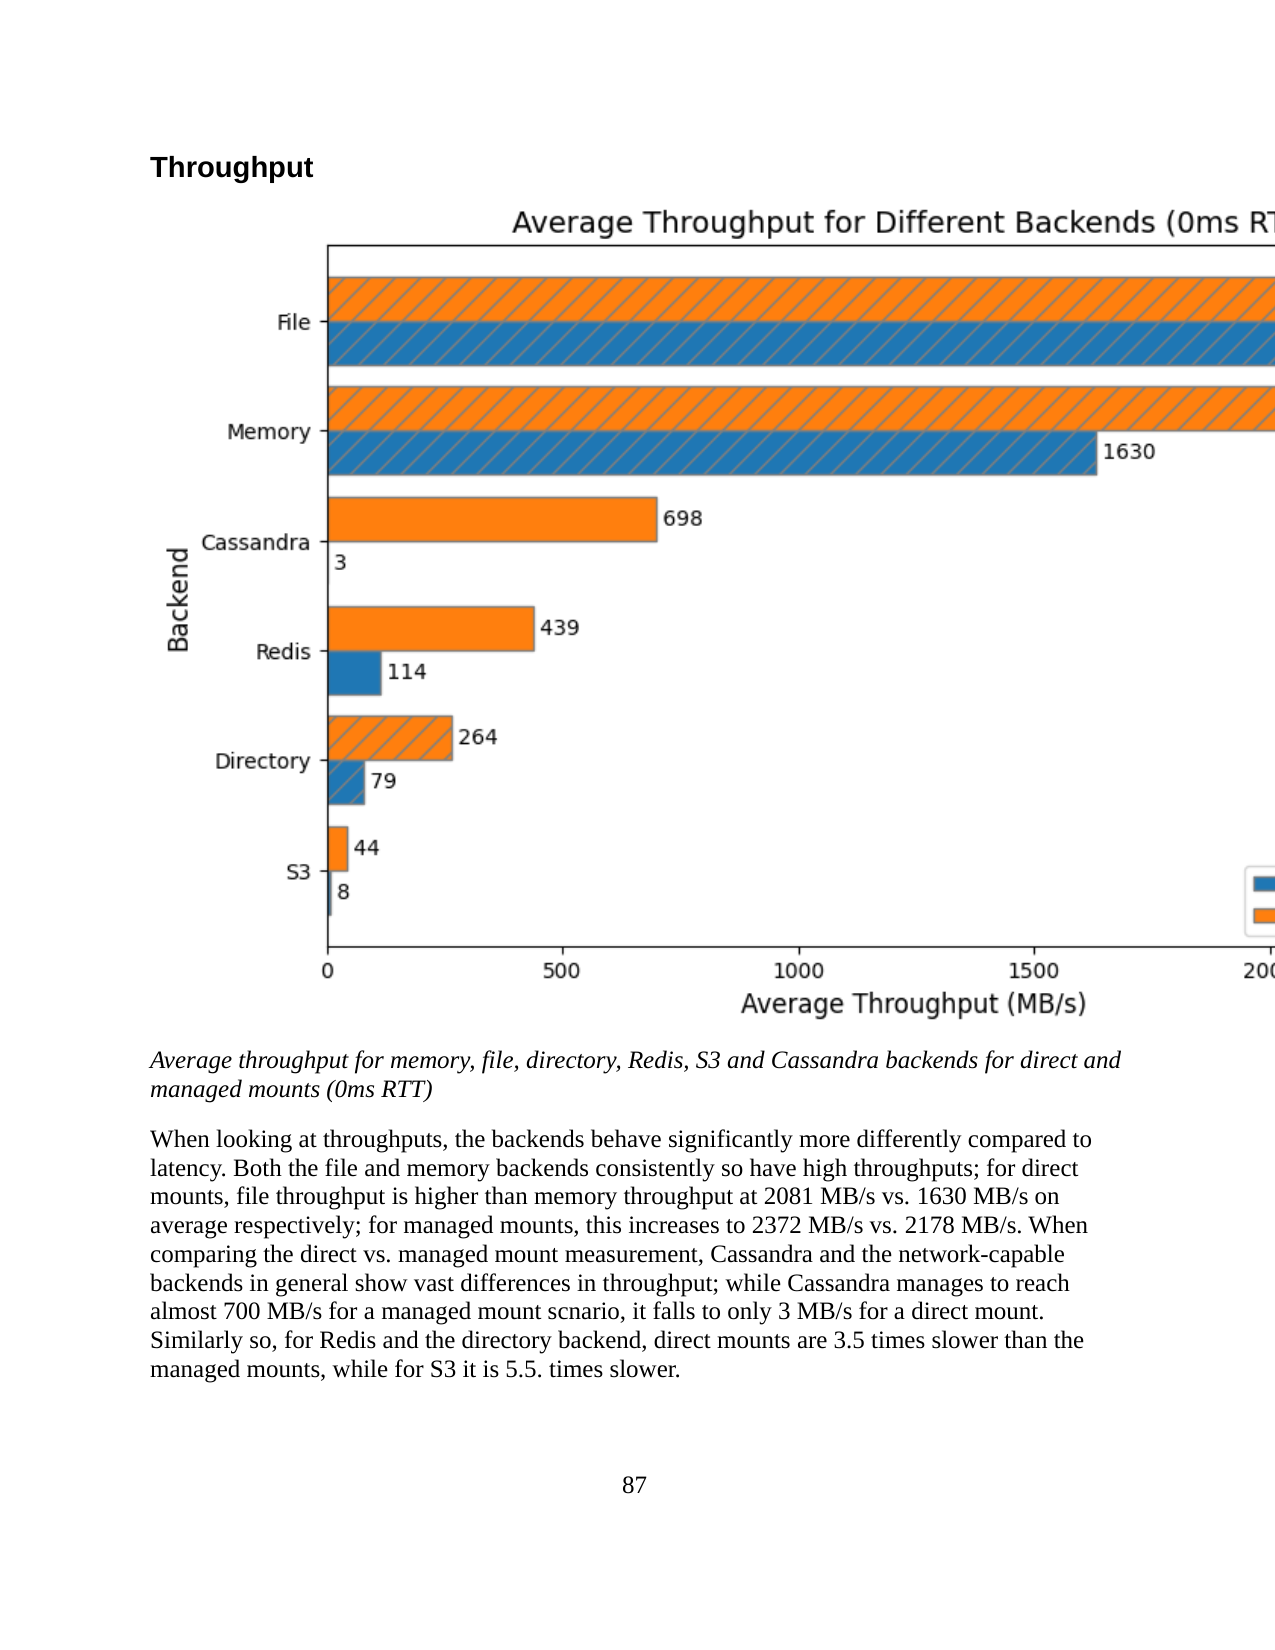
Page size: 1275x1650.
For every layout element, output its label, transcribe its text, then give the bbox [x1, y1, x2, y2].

subtitle Throughput [150, 150, 1125, 183]
picture [150, 196, 1275, 1033]
text Average throughput for memory, file, directory, Redis, S3 and Cassandra backends for direct and managed mounts (0ms RTT) [150, 1045, 1125, 1102]
text When looking at throughputs, the backends behave significantly more differently compared to latency. Both the file and memory backends consistently so have high throughputs; for direct mounts, file throughput is higher than memory throughput at 2081 MB/s vs. 1630 MB/s on average respectively; for managed mounts, this increases to 2372 MB/s vs. 2178 MB/s. When comparing the direct vs. managed mount measurement, Cassandra and the network-capable backends in general show vast differences in throughput; while Cassandra manages to reach almost 700 MB/s for a managed mount scnario, it falls to only 3 MB/s for a direct mount. Similarly so, for Redis and the directory backend, direct mounts are 3.5 times slower than the managed mounts, while for S3 it is 5.5. times slower. [150, 1124, 1125, 1383]
